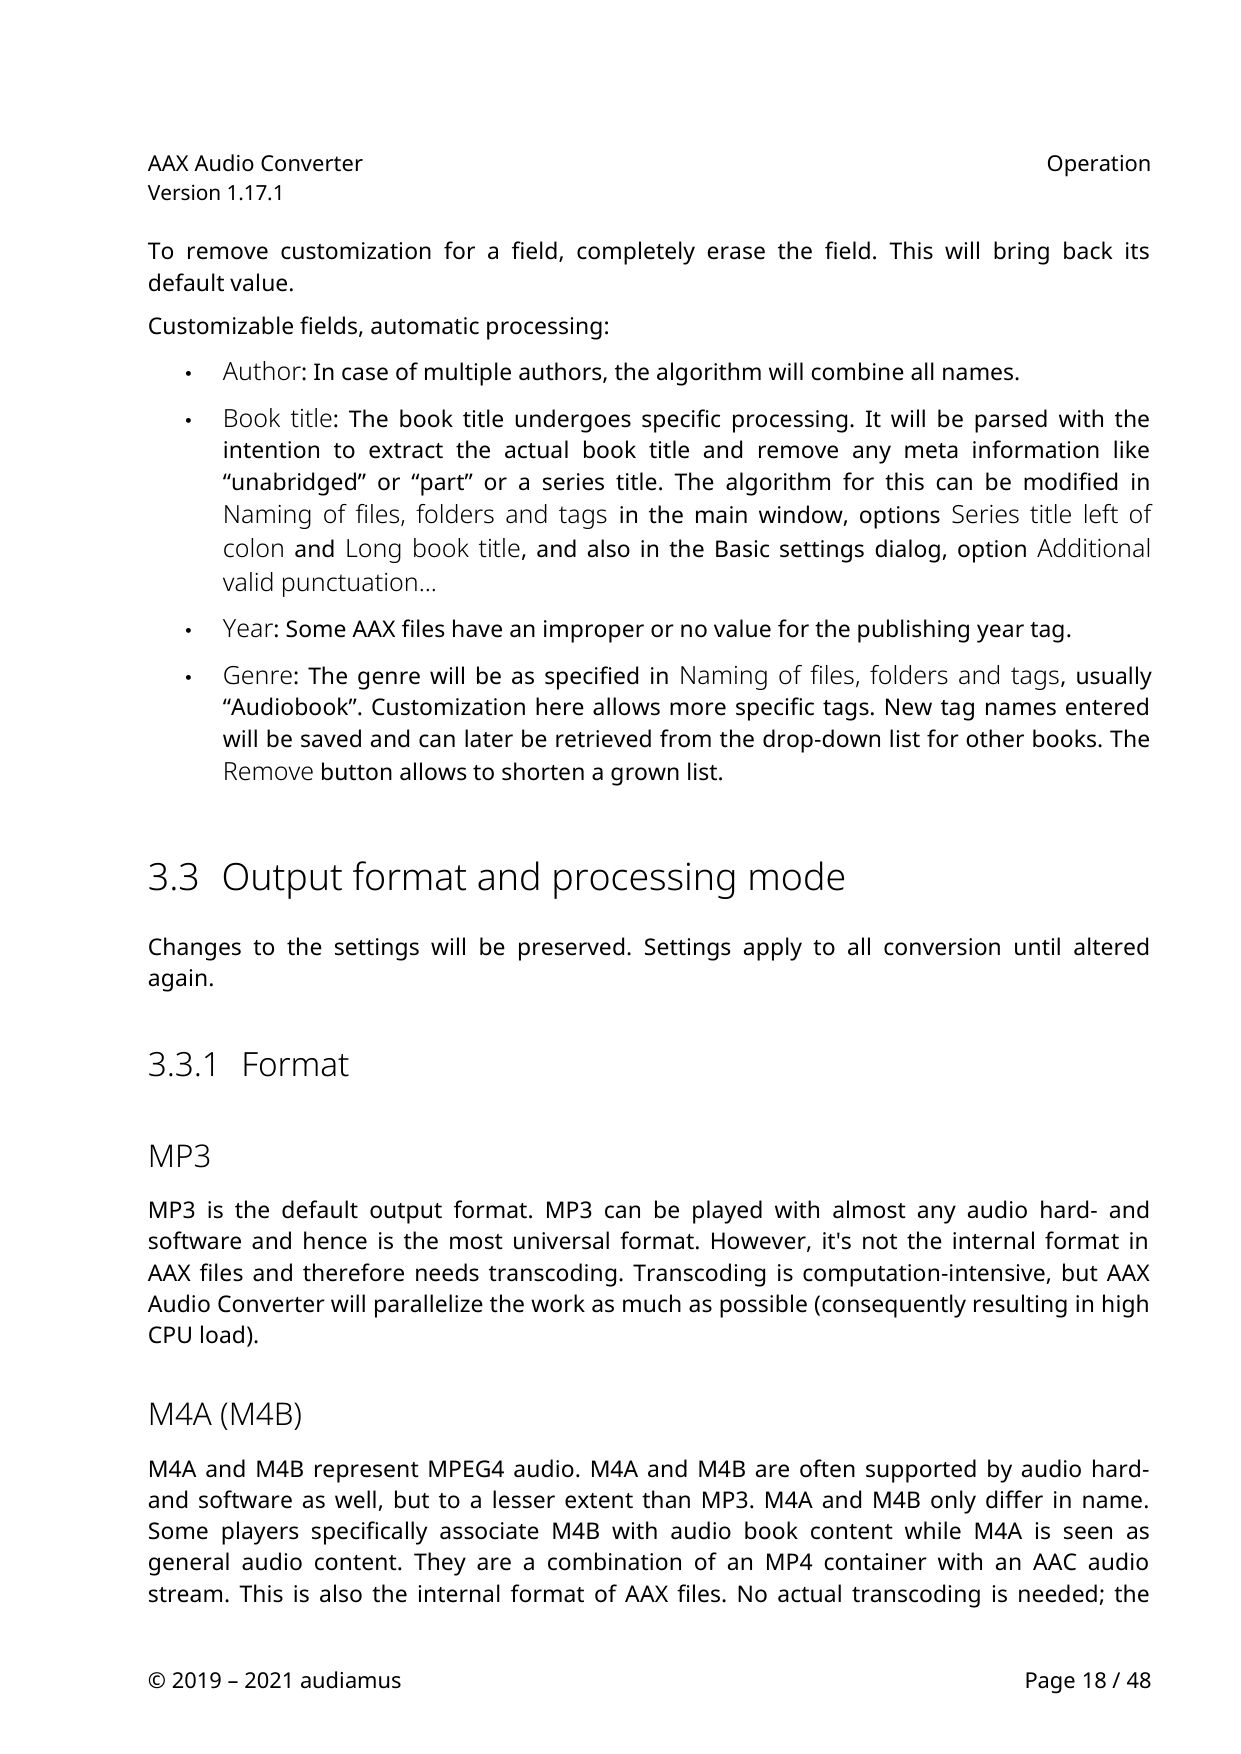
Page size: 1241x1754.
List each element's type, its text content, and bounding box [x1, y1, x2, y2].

text Changes to the settings will be preserved. Settings apply to all conversion until altered again. [148, 931, 1152, 993]
subtitle Output format and processing mode [148, 850, 1152, 901]
text M4A and M4B represent MPEG4 audio. M4A and M4B are often supported by audio hard- and software as well, but to a lesser extent than MP3. M4A and M4B only differ in name. Some players specifically associate M4B with audio book content while M4A is seen as general audio content. They are a combination of an MP4 container with an AAC audio stream. This is also the internal format of AAX files. No actual transcoding is needed; the [148, 1452, 1152, 1609]
subtitle Format [148, 1041, 1152, 1086]
text Customizable fields, automatic processing: [148, 310, 1152, 341]
list Author: In case of multiple authors, the algorithm will combine all names. [185, 354, 1152, 388]
list Year: Some AAX files have an improper or no value for the publishing year tag. [185, 611, 1152, 645]
list Book title: The book title undergoes specific processing. It will be parsed with the intention to extract the actual book title and remove any meta information like “unabridged” or “part” or a series title. The algorithm for this can be modified in Naming of files, folders and tags in the main window, options Series title left of colon and Long book title, and also in the Basic settings dialog, option Additional valid punctuation... [185, 400, 1152, 598]
text To remove customization for a field, completely erase the field. This will bring back its default value. [148, 235, 1152, 298]
subtitle MP3 [148, 1133, 1152, 1176]
subtitle M4A (M4B) [148, 1392, 1152, 1435]
list Genre: The genre will be as specified in Naming of files, folders and tags, usually “Audiobook”. Customization here allows more specific tags. New tag names entered will be saved and can later be retrieved from the drop-down list for other books. The Remove button allows to shorten a grown list. [185, 657, 1152, 788]
text MP3 is the default output format. MP3 can be played with almost any audio hard- and software and hence is the most universal format. However, it's not the internal format in AAX files and therefore needs transcoding. Transcoding is computation-intensive, but AAX Audio Converter will parallelize the work as much as possible (consequently resulting in high CPU load). [148, 1194, 1152, 1350]
